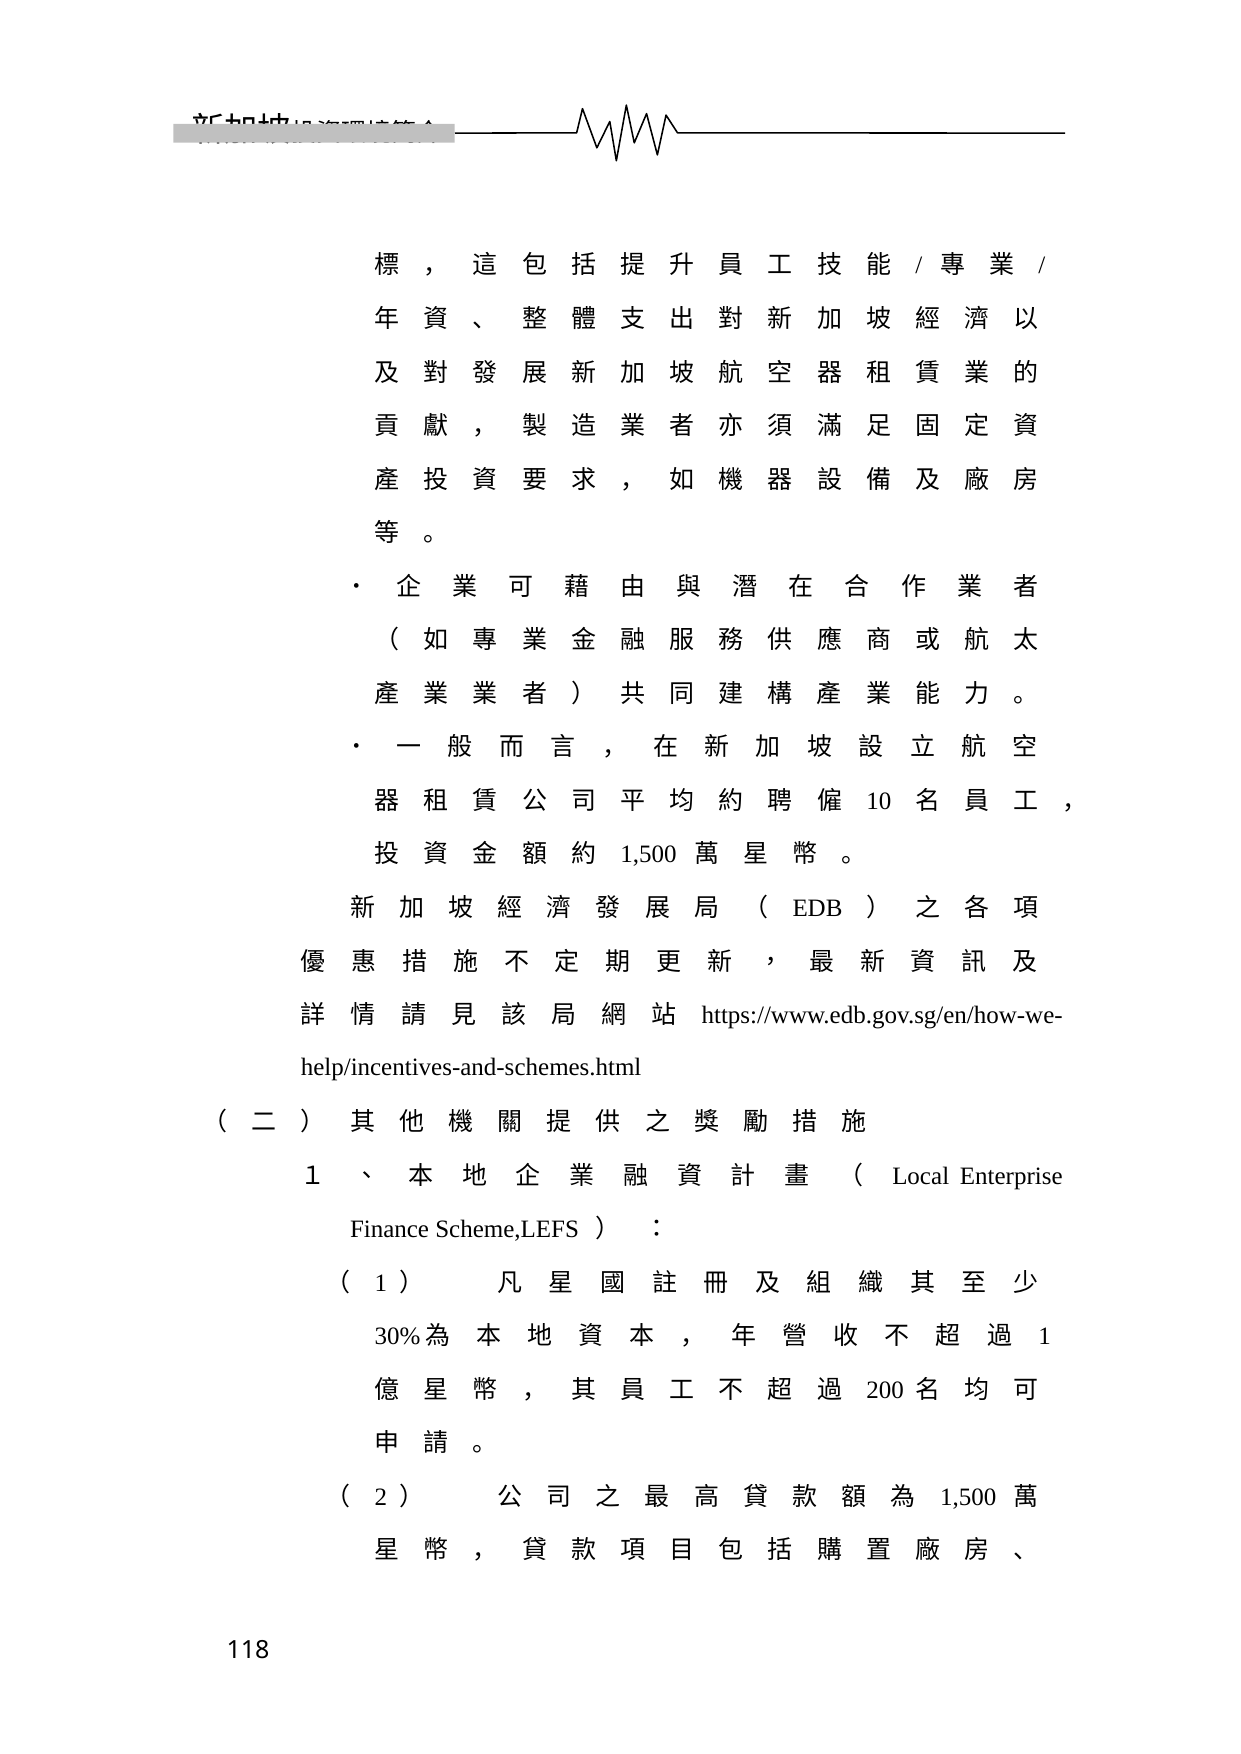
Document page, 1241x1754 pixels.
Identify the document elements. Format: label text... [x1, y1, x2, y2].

text ˙ 企業可藉由與潛在合作業者（如專業金融服務供應商或航太產業業者）共同建構產業能力。 [325, 557, 1063, 718]
text （1） 凡星國註冊及組織其至少30%為本地資本，年營收不超過1億星幣，其員工不超過200名均可申請。 [301, 1253, 1063, 1468]
text １、本地企業融資計畫（Local Enterprise Finance Scheme,LEFS）： [276, 1146, 1063, 1253]
text 新加坡經濟發展局（EDB）之各項優惠措施不定期更新，最新資訊及詳情請見該局網站https://www.edb.gov.sg/en/how-we-help/incentives-and-schemes.html [276, 879, 1063, 1093]
text （2） 公司之最高貸款額為1,500萬星幣，貸款項目包括購置廠房、 [301, 1468, 1063, 1575]
text 標，這包括提升員工技能/專業/年資、整體支出對新加坡經濟以及對發展新加坡航空器租賃業的貢獻，製造業者亦須滿足固定資產投資要求，如機器設備及廠房等。 [325, 236, 1063, 557]
text （二）其他機關提供之獎勵措施 [202, 1093, 1063, 1146]
text ˙ 一般而言，在新加坡設立航空器租賃公司平均約聘僱10名員工，投資金額約1,500萬星幣。 [325, 718, 1063, 879]
